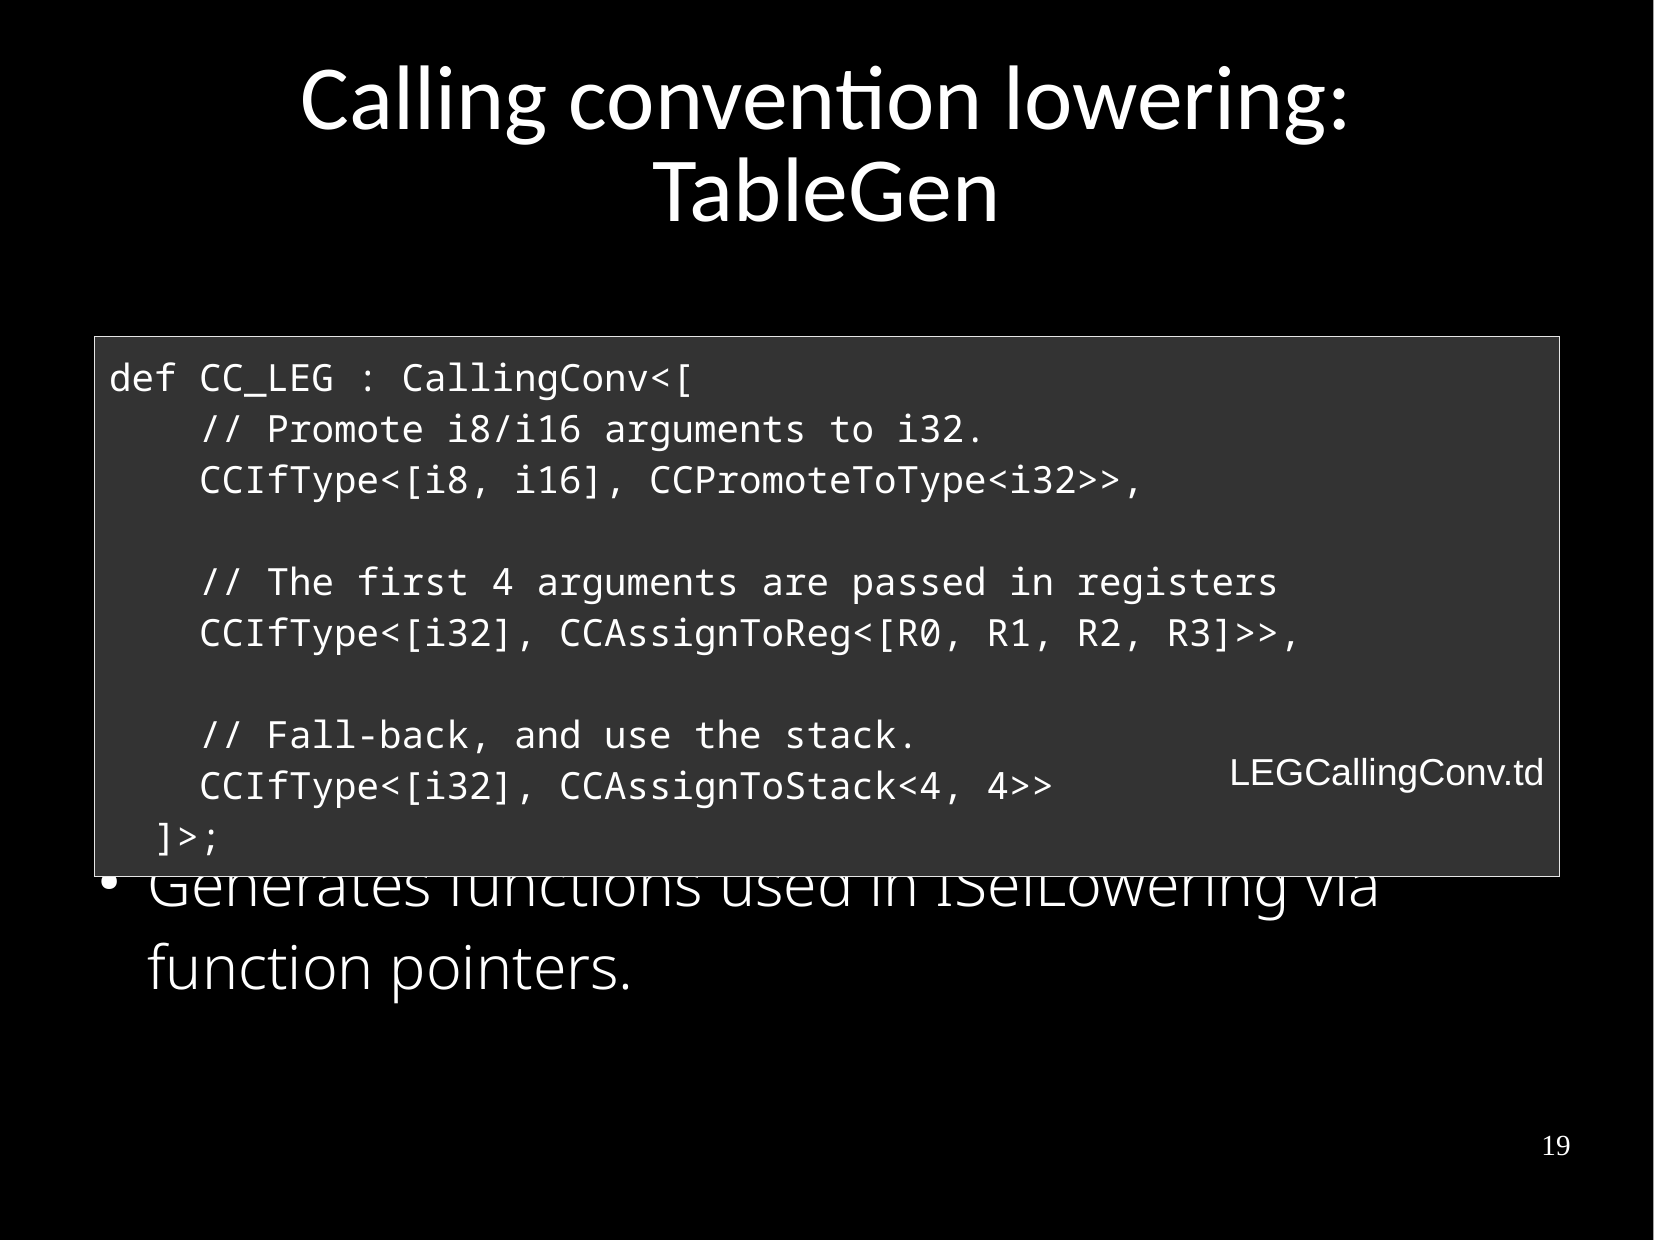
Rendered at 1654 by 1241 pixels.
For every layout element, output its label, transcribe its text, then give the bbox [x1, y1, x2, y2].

text_box LEGCallingConv.td [992, 744, 1560, 806]
list Generates functions used in ISelLowering via function pointers. [82, 732, 1571, 1009]
text_box def CC_LEG : CallingConv<[ // Promote i8/i16 arguments to i32. CCIfType<[i8, i16], CCPromoteToType<i32>>, // The first 4 arguments are passed in registers CCIfType<[i32], CCAssignToReg<[R0, R1, R2, R3]>>, // Fall-back, and use the stack. CCIfType<[i32], CCAssignToStack<4, 4>> ]>; [94, 336, 1560, 792]
title Calling convention lowering: TableGen [82, 49, 1571, 257]
